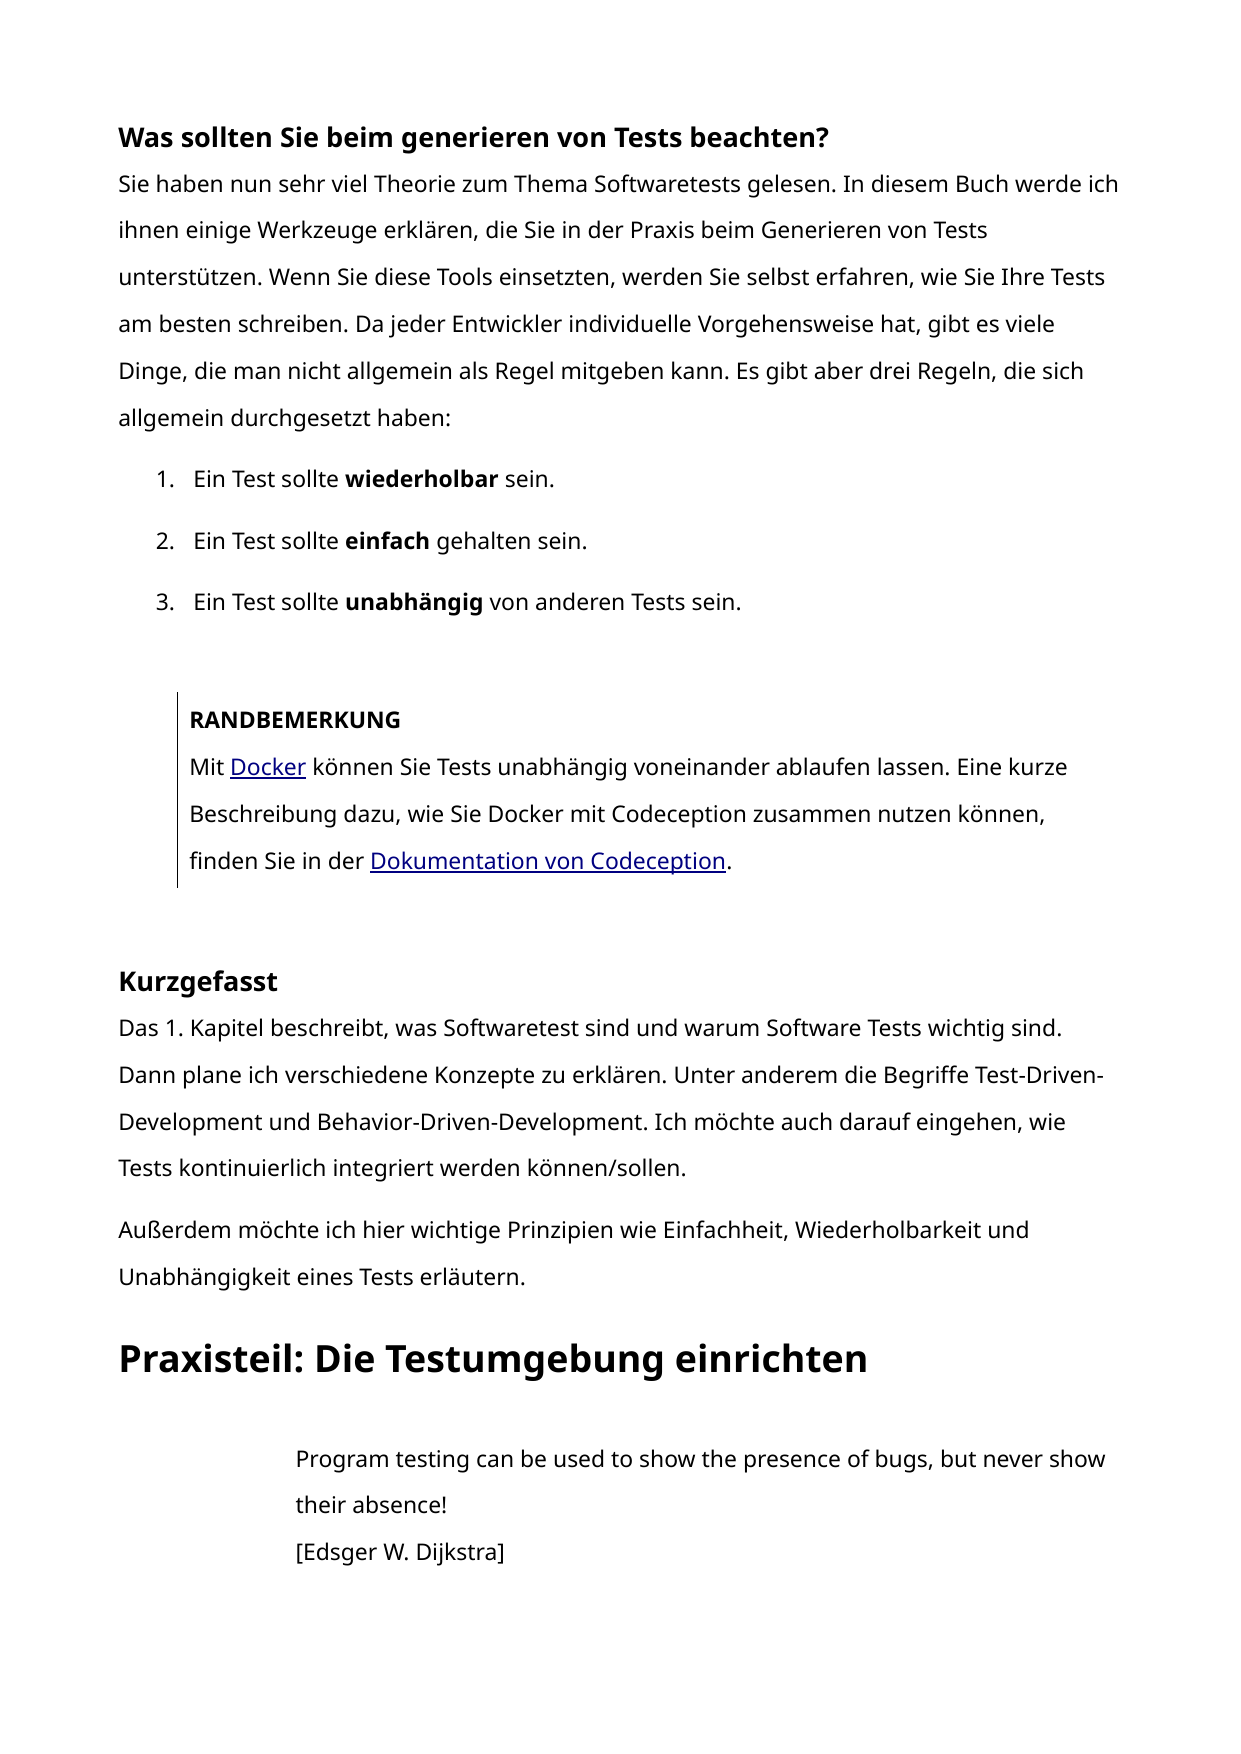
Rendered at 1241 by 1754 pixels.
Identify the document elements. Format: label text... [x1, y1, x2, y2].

subtitle Kurzgefasst [118, 962, 1122, 999]
list Ein Test sollte einfach gehalten sein. [156, 525, 1122, 556]
text Sie haben nun sehr viel Theorie zum Thema Softwaretests gelesen. In diesem Buch werde ich ihnen einige Werkzeuge erklären, die Sie in der Praxis beim Generieren von Tests unterstützen. Wenn Sie diese Tools einsetzten, werden Sie selbst erfahren, wie Sie Ihre Tests am besten schreiben. Da jeder Entwickler individuelle Vorgehensweise hat, gibt es viele Dinge, die man nicht allgemein als Regel mitgeben kann. Es gibt aber drei Regeln, die sich allgemein durchgesetzt haben: [118, 167, 1122, 433]
text Außerdem möchte ich hier wichtige Prinzipien wie Einfachheit, Wiederholbarkeit und Unabhängigkeit eines Tests erläutern. [118, 1214, 1122, 1292]
subtitle Praxisteil: Die Testumgebung einrichten [118, 1332, 1122, 1383]
text Program testing can be used to show the presence of bugs, but never show their absence! [Edsger W. Dijkstra] [295, 1443, 1122, 1568]
list Ein Test sollte unabhängig von anderen Tests sein. [156, 586, 1122, 617]
list Ein Test sollte wiederholbar sein. [156, 463, 1122, 494]
text RANDBEMERKUNG Mit Docker können Sie Tests unabhängig voneinander ablaufen lassen. Eine kurze Beschreibung dazu, wie Sie Docker mit Codeception zusammen nutzen können, finden Sie in der Dokumentation von Codeception. [178, 692, 1122, 888]
subtitle Was sollten Sie beim generieren von Tests beachten? [118, 118, 1122, 155]
text Das 1. Kapitel beschreibt, was Softwaretest sind und warum Software Tests wichtig sind. Dann plane ich verschiedene Konzepte zu erklären. Unter anderem die Begriffe Test-Driven-Development und Behavior-Driven-Development. Ich möchte auch darauf eingehen, wie Tests kontinuierlich integriert werden können/sollen. [118, 1012, 1122, 1183]
